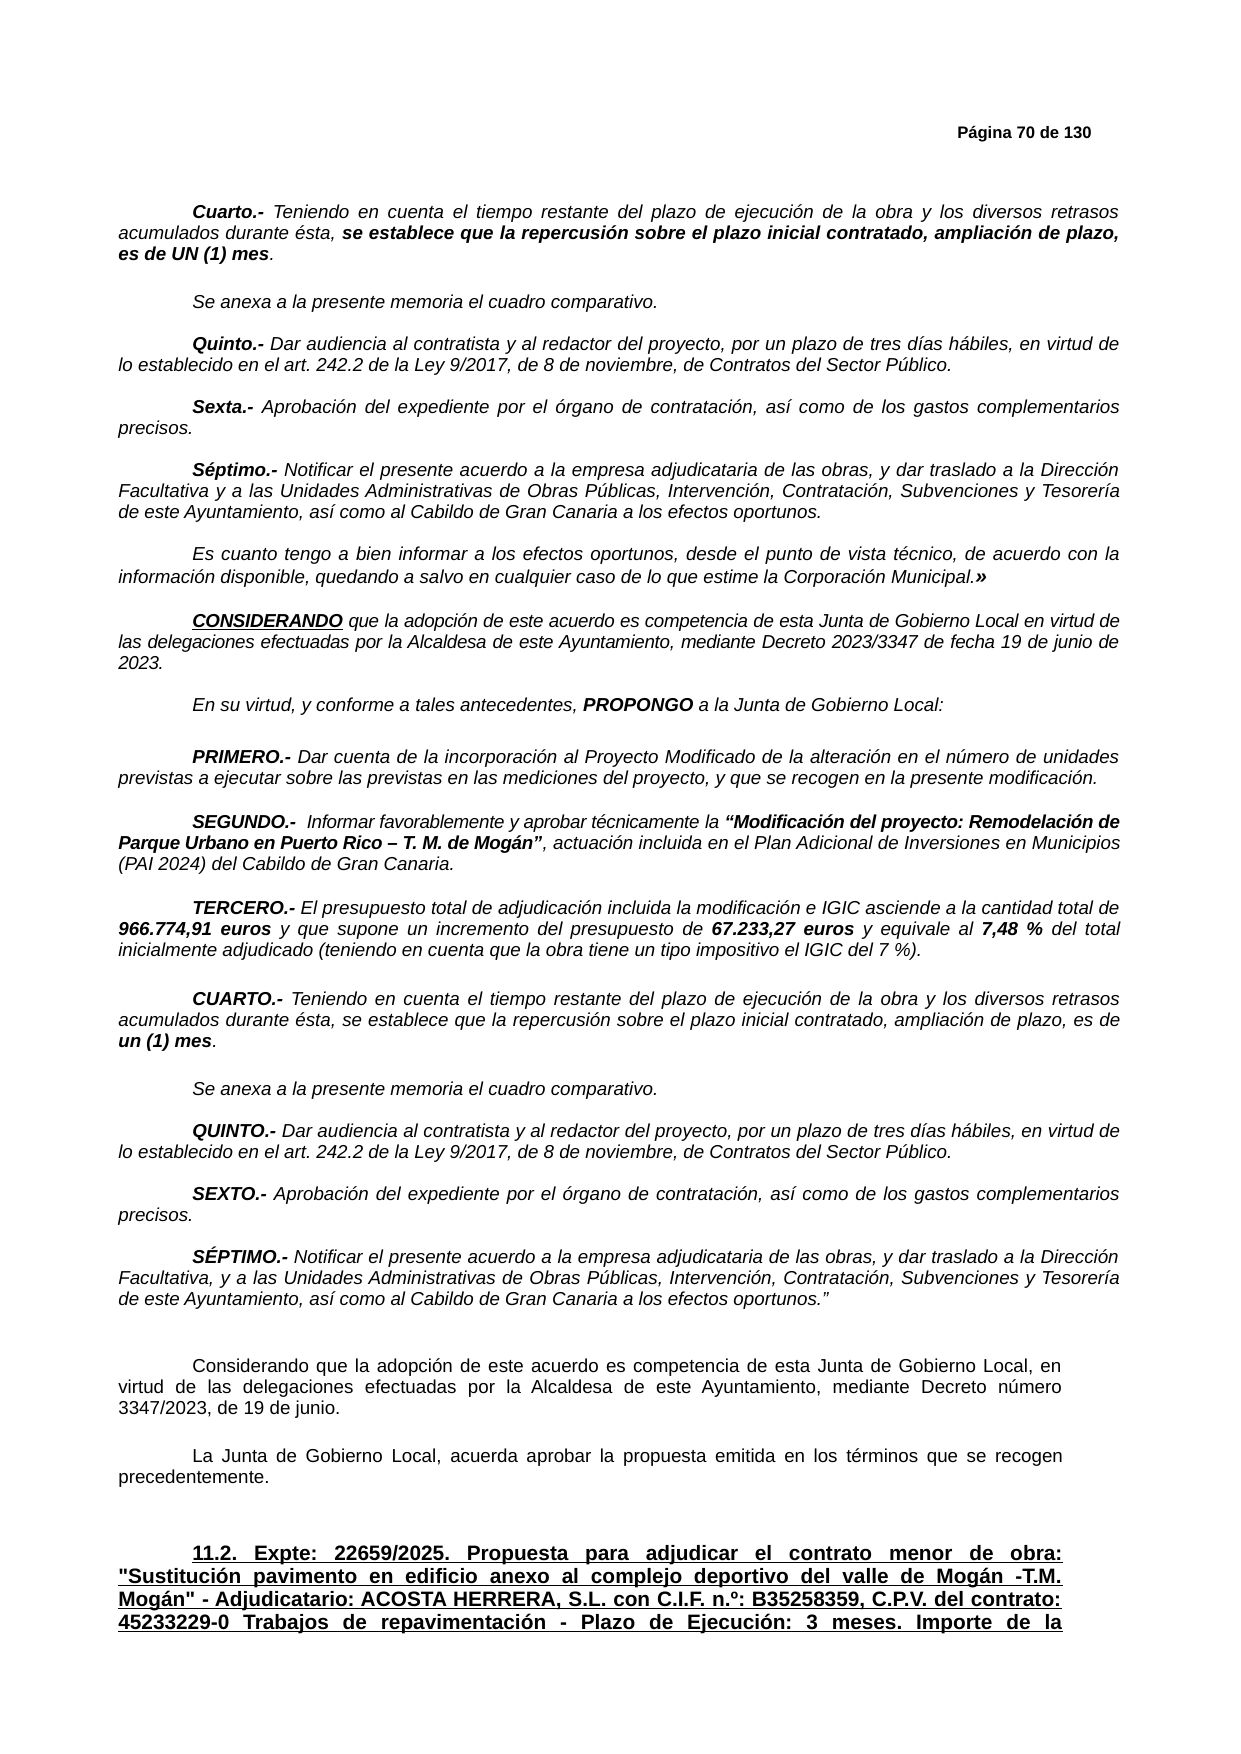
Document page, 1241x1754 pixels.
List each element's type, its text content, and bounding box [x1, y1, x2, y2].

text Quinto.- Dar audiencia al contratista y al redactor del proyecto, por un plazo de tres días hábiles, en virtud de lo establecido en el art. 242.2 de la Ley 9/2017, de 8 de noviembre, de Contratos del Sector Público. [118, 334, 1122, 376]
text TERCERO.- El presupuesto total de adjudicación incluida la modificación e IGIC asciende a la cantidad total de 966.774,91 euros y que supone un incremento del presupuesto de 67.233,27 euros y equivale al 7,48 % del total inicialmente adjudicado (teniendo en cuenta que la obra tiene un tipo impositivo el IGIC del 7 %). [118, 898, 1122, 961]
text SEGUNDO.- Informar favorablemente y aprobar técnicamente la “Modificación del proyecto: Remodelación de Parque Urbano en Puerto Rico – T. M. de Mogán”, actuación incluida en el Plan Adicional de Inversiones en Municipios (PAI 2024) del Cabildo de Gran Canaria. [118, 812, 1122, 874]
text SÉPTIMO.- Notificar el presente acuerdo a la empresa adjudicataria de las obras, y dar traslado a la Dirección Facultativa, y a las Unidades Administrativas de Obras Públicas, Intervención, Contratación, Subvenciones y Tesorería de este Ayuntamiento, así como al Cabildo de Gran Canaria a los efectos oportunos.” [118, 1246, 1122, 1309]
text Se anexa a la presente memoria el cuadro comparativo. [118, 1079, 1122, 1100]
text Es cuanto tengo a bien informar a los efectos oportunos, desde el punto de vista técnico, de acuerdo con la información disponible, quedando a salvo en cualquier caso de lo que estime la Corporación Municipal.» [118, 543, 1122, 587]
text Sexta.- Aprobación del expediente por el órgano de contratación, así como de los gastos complementarios precisos. [118, 397, 1122, 438]
text 11.2. Expte: 22659/2025. Propuesta para adjudicar el contrato menor de obra: "Sustitución pavimento en edificio anexo al complejo deportivo del valle de Mogán -T.M. [118, 1541, 1063, 1585]
text Cuarto.- Teniendo en cuenta el tiempo restante del plazo de ejecución de la obra y los diversos retrasos acumulados durante ésta, se establece que la repercusión sobre el plazo inicial contratado, ampliación de plazo, es de UN (1) mes. [118, 201, 1122, 264]
text La Junta de Gobierno Local, acuerda aprobar la propuesta emitida en los términos que se recogen precedentemente. [118, 1445, 1063, 1487]
text PRIMERO.- Dar cuenta de la incorporación al Proyecto Modificado de la alteración en el número de unidades previstas a ejecutar sobre las previstas en las mediciones del proyecto, y que se recogen en la presente modificación. [118, 747, 1122, 788]
text Séptimo.- Notificar el presente acuerdo a la empresa adjudicataria de las obras, y dar traslado a la Dirección Facultativa y a las Unidades Administrativas de Obras Públicas, Intervención, Contratación, Subvenciones y Tesorería de este Ayuntamiento, así como al Cabildo de Gran Canaria a los efectos oportunos. [118, 459, 1122, 522]
text QUINTO.- Dar audiencia al contratista y al redactor del proyecto, por un plazo de tres días hábiles, en virtud de lo establecido en el art. 242.2 de la Ley 9/2017, de 8 de noviembre, de Contratos del Sector Público. [118, 1121, 1122, 1163]
text CUARTO.- Teniendo en cuenta el tiempo restante del plazo de ejecución de la obra y los diversos retrasos acumulados durante ésta, se establece que la repercusión sobre el plazo inicial contratado, ampliación de plazo, es de un (1) mes. [118, 988, 1122, 1051]
text CONSIDERANDO que la adopción de este acuerdo es competencia de esta Junta de Gobierno Local en virtud de las delegaciones efectuadas por la Alcaldesa de este Ayuntamiento, mediante Decreto 2023/3347 de fecha 19 de junio de 2023. [118, 611, 1122, 673]
text SEXTO.- Aprobación del expediente por el órgano de contratación, así como de los gastos complementarios precisos. [118, 1183, 1122, 1225]
text Mogán" - Adjudicatario: ACOSTA HERRERA, S.L. con C.I.F. n.º: B35258359, C.P.V. del contrato: 45233229-0 Trabajos de repavimentación - Plazo de Ejecución: 3 meses. Importe de la [118, 1586, 1063, 1631]
text Considerando que la adopción de este acuerdo es competencia de esta Junta de Gobierno Local, en virtud de las delegaciones efectuadas por la Alcaldesa de este Ayuntamiento, mediante Decreto número 3347/2023, de 19 de junio. [118, 1355, 1063, 1418]
text Se anexa a la presente memoria el cuadro comparativo. [118, 292, 1122, 313]
text En su virtud, y conforme a tales antecedentes, PROPONGO a la Junta de Gobierno Local: [118, 694, 1122, 715]
